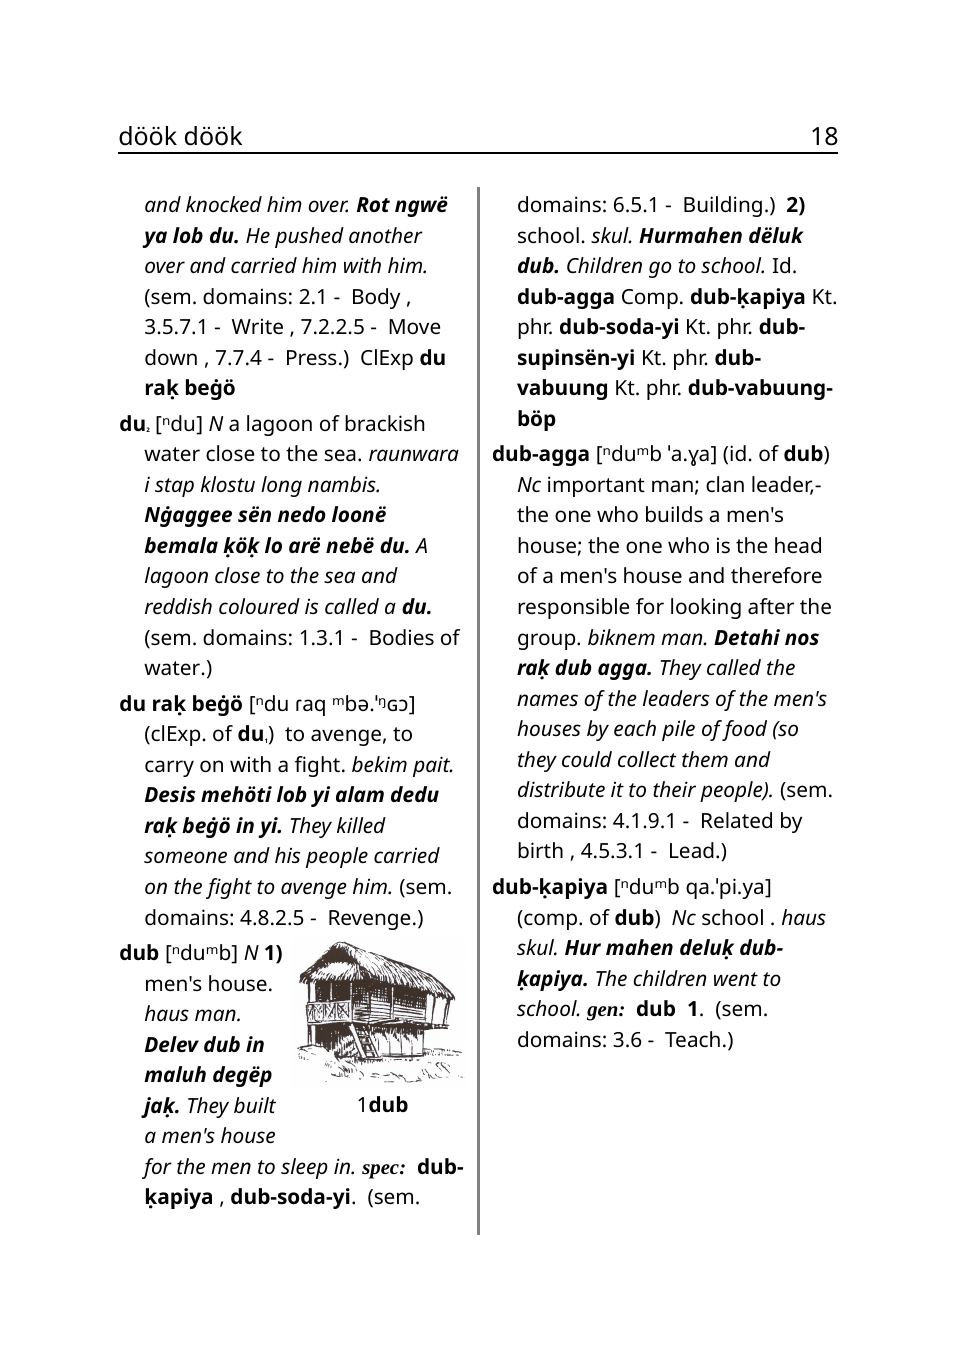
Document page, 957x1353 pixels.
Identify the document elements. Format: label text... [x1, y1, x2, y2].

text dub-agga [ⁿduᵐb ˈa.ɣa] (id. of dub) Nc important man; clan leader,-the one who builds a men's house; the one who is the head of a men's house and therefore responsible for looking after the group. biknem man. Detahi nos raḳ dub agga. They called the names of the leaders of the men's houses by each pile of food (so they could collect them and distribute it to their people). (sem. domains: 4.1.9.1 - Related by birth , 4.5.3.1 - Lead.) [492, 436, 837, 869]
text dub [ⁿduᵐb] N 1) men's house. haus man. Delev dub in maluh degëp jaḳ. They built a men's house for the men to sleep in. spec: dub-ḳapiya , dub-soda-yi. (sem. [119, 1089, 465, 1215]
text 1dub [300, 1089, 465, 1123]
picture [290, 938, 466, 1089]
text du2 [ⁿdu] N a lagoon of brackish water close to the sea. raunwara i stap klostu long nambis. Nġaggee sën nedo loonë bemala ḳöḳ lo arë nebë du. A lagoon close to the sea and reddish coloured is called a du. (sem. domains: 1.3.1 - Bodies of water.) [119, 406, 465, 686]
text domains: 6.5.1 - Building.) 2) school. skul. Hurmahen dëluk dub. Children go to school. Id. dub-agga Comp. dub-ḳapiya Kt. phr. dub-soda-yi Kt. phr. dub-supinsën-yi Kt. phr. dub-vabuung Kt. phr. dub-vabuung-böp [492, 188, 837, 436]
text du raḳ beġö [ⁿdu ɾaq ᵐbə.ˈᵑɢɔ] (clExp. of du1) to avenge, to carry on with a fight. bekim pait. Desis mehöti lob yi alam dedu raḳ beġö in yi. They killed someone and his people carried on the fight to avenge him. (sem. domains: 4.8.2.5 - Revenge.) [119, 686, 465, 935]
text and knocked him over. Rot ngwë ya lob du. He pushed another over and carried him with him. (sem. domains: 2.1 - Body , 3.5.7.1 - Write , 7.2.2.5 - Move down , 7.7.4 - Press.) ClExp du raḳ beġö [119, 188, 465, 406]
text dub-ḳapiya [ⁿduᵐb qa.ˈpi.ya] (comp. of dub) Nc school . haus skul. Hur mahen deluḳ dub-ḳapiya. The children went to school. gen: dub 1. (sem. domains: 3.6 - Teach.) [492, 869, 837, 1057]
